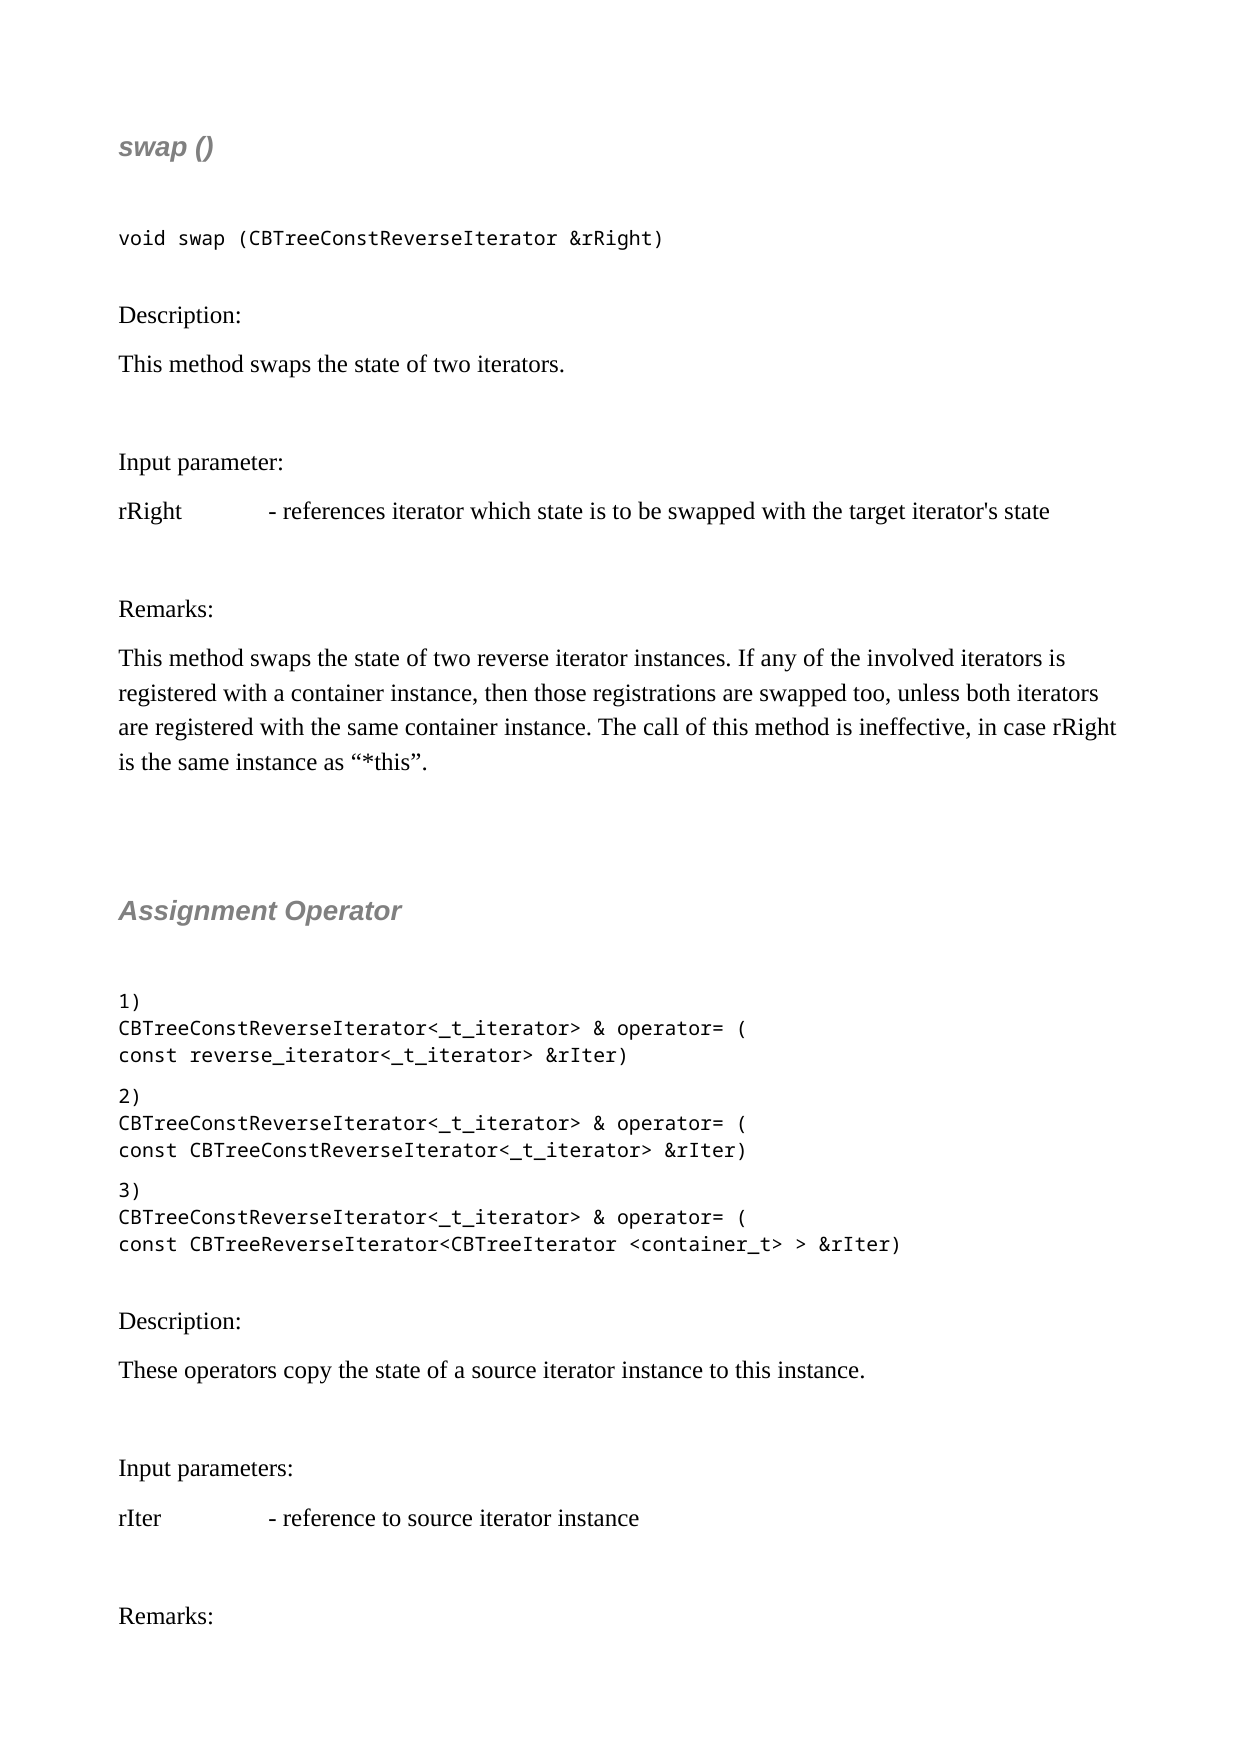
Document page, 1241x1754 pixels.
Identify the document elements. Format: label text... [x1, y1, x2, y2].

text 3) [118, 1176, 1122, 1203]
text This method swaps the state of two iterators. [118, 349, 1122, 378]
text rRight - references iterator which state is to be swapped with the target iterator's state [118, 496, 1122, 525]
text Remarks: [118, 1601, 1122, 1629]
text 1) [118, 988, 1122, 1014]
text const CBTreeConstReverseIterator<_t_iterator> &rIter) [118, 1136, 1122, 1163]
text Description: [118, 1306, 1122, 1335]
text 2) [118, 1082, 1122, 1109]
text Remarks: [118, 594, 1122, 623]
subtitle swap () [118, 131, 1122, 162]
text Input parameter: [118, 447, 1122, 476]
text rIter - reference to source iterator instance [118, 1503, 1122, 1531]
text Description: [118, 300, 1122, 329]
subtitle Assignment Operator [118, 894, 1122, 926]
text CBTreeConstReverseIterator<_t_iterator> & operator= ( [118, 1014, 1122, 1042]
text const CBTreeReverseIterator<CBTreeIterator <container_t> > &rIter) [118, 1230, 1122, 1257]
text CBTreeConstReverseIterator<_t_iterator> & operator= ( [118, 1203, 1122, 1230]
text Input parameters: [118, 1453, 1122, 1482]
text This method swaps the state of two reverse iterator instances. If any of the involved iterators is registered with a container instance, then those registrations are swapped too, unless both iterators are registered with the same container instance. The call of this method is ineffective, in case rRight is the same instance as “*this”. [118, 643, 1122, 776]
text void swap (CBTreeConstReverseIterator &rRight) [118, 224, 1122, 251]
text CBTreeConstReverseIterator<_t_iterator> & operator= ( [118, 1109, 1122, 1136]
text These operators copy the state of a source iterator instance to this instance. [118, 1355, 1122, 1384]
text const reverse_iterator<_t_iterator> &rIter) [118, 1042, 1122, 1068]
